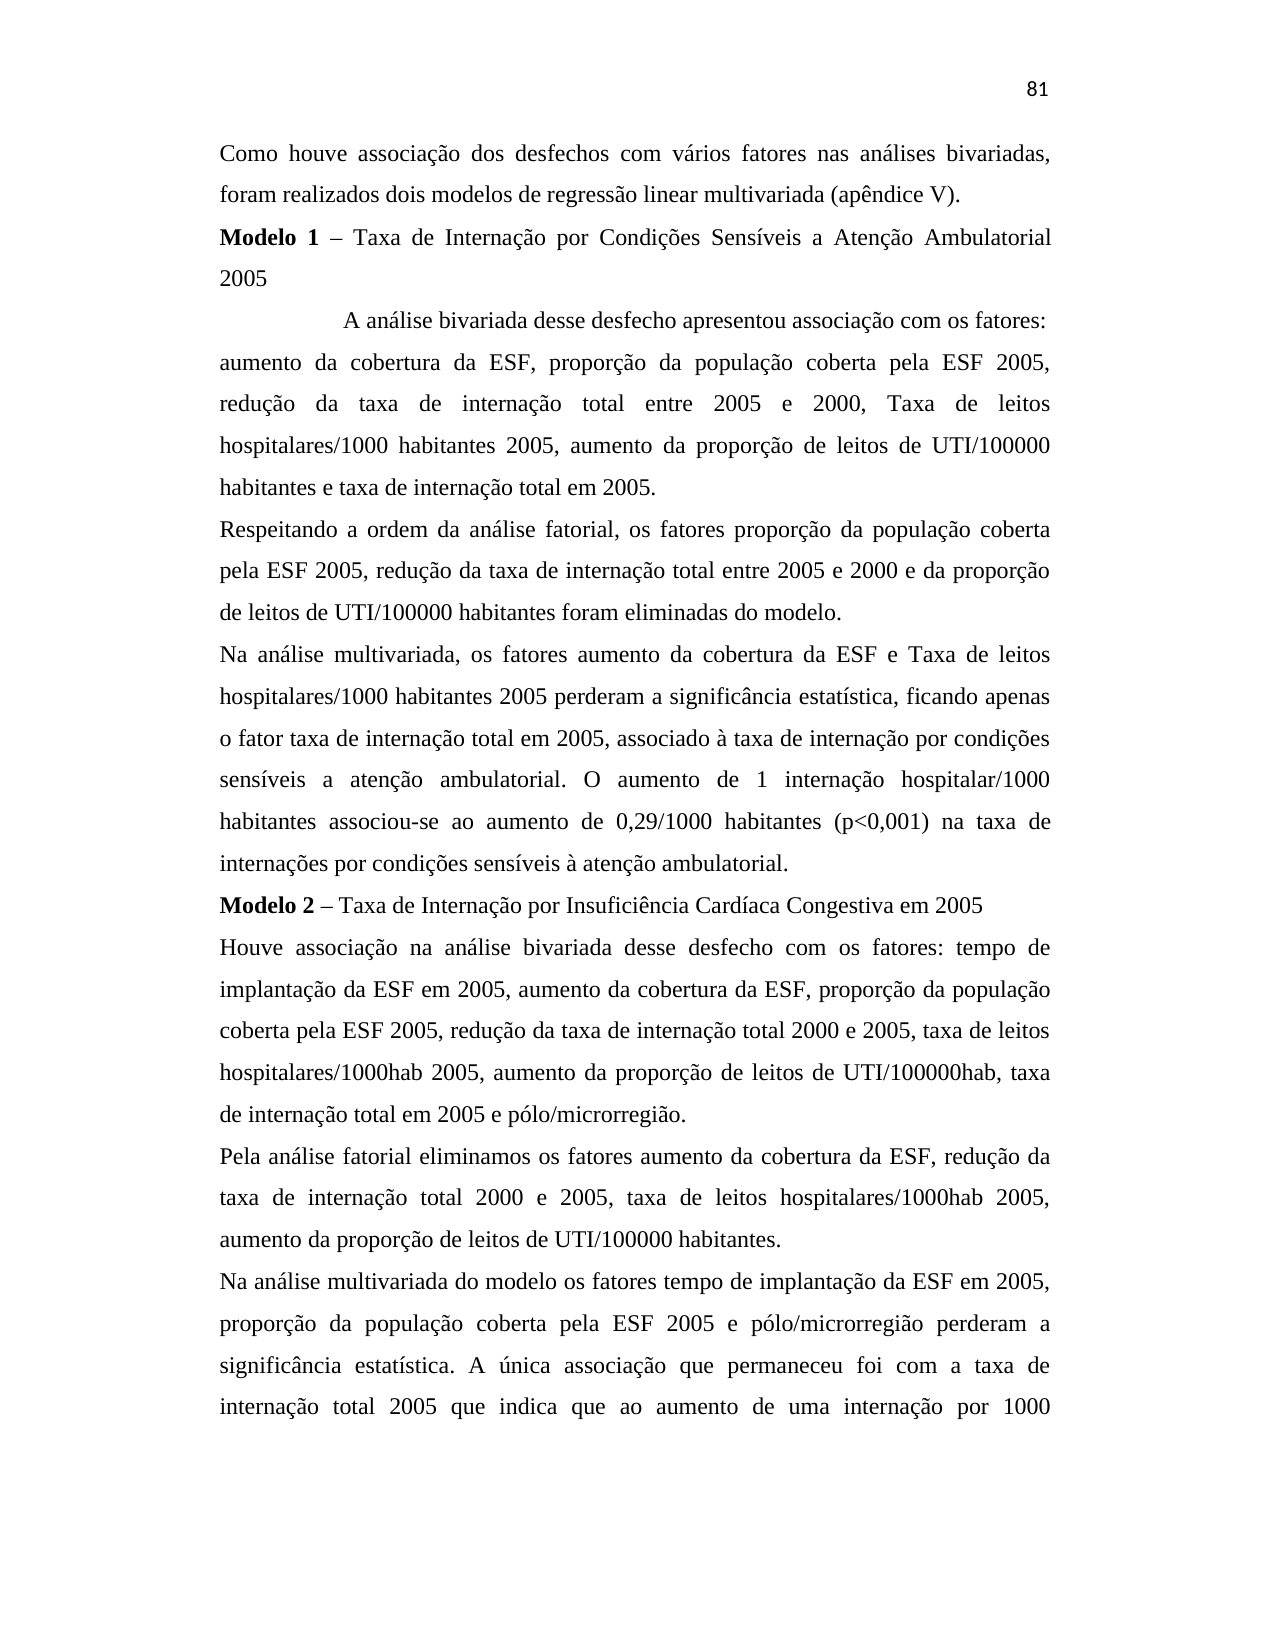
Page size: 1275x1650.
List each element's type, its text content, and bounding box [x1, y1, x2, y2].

text Pela análise fatorial eliminamos os fatores aumento da cobertura da ESF, redução da taxa de internação total 2000 e 2005, taxa de leitos hospitalares/1000hab 2005, aumento da proporção de leitos de UTI/100000 habitantes. [219, 1142, 1052, 1253]
text aumento da cobertura da ESF, proporção da população coberta pela ESF 2005, redução da taxa de internação total entre 2005 e 2000, Taxa de leitos hospitalares/1000 habitantes 2005, aumento da proporção de leitos de UTI/100000 habitantes e taxa de internação total em 2005. [219, 347, 1052, 500]
text Modelo 2 – Taxa de Internação por Insuficiência Cardíaca Congestiva em 2005 [219, 891, 1053, 918]
text Houve associação na análise bivariada desse desfecho com os fatores: tempo de implantação da ESF em 2005, aumento da cobertura da ESF, proporção da população coberta pela ESF 2005, redução da taxa de internação total 2000 e 2005, taxa de leitos hospitalares/1000hab 2005, aumento da proporção de leitos de UTI/100000hab, taxa de internação total em 2005 e pólo/microrregião. [219, 933, 1052, 1127]
text Modelo 1 – Taxa de Internação por Condições Sensíveis a Atenção Ambulatorial 2005 [219, 223, 1053, 292]
text Como houve associação dos desfechos com vários fatores nas análises bivariadas, foram realizados dois modelos de regressão linear multivariada (apêndice V). [221, 139, 1053, 208]
text A análise bivariada desse desfecho apresentou associação com os fatores: [221, 306, 1053, 334]
text Na análise multivariada do modelo os fatores tempo de implantação da ESF em 2005, proporção da população coberta pela ESF 2005 e pólo/microrregião perderam a significância estatística. A única associação que permaneceu foi com a taxa de internação total 2005 que indica que ao aumento de uma internação por 1000 [219, 1267, 1052, 1420]
text Respeitando a ordem da análise fatorial, os fatores proporção da população coberta pela ESF 2005, redução da taxa de internação total entre 2005 e 2000 e da proporção de leitos de UTI/100000 habitantes foram eliminadas do modelo. [219, 515, 1052, 626]
text Na análise multivariada, os fatores aumento da cobertura da ESF e Taxa de leitos hospitalares/1000 habitantes 2005 perderam a significância estatística, ficando apenas o fator taxa de internação total em 2005, associado à taxa de internação por condições sensíveis a atenção ambulatorial. O aumento de 1 internação hospitalar/1000 habitantes associou-se ao aumento de 0,29/1000 habitantes (p<0,001) na taxa de internações por condições sensíveis à atenção ambulatorial. [219, 640, 1052, 876]
